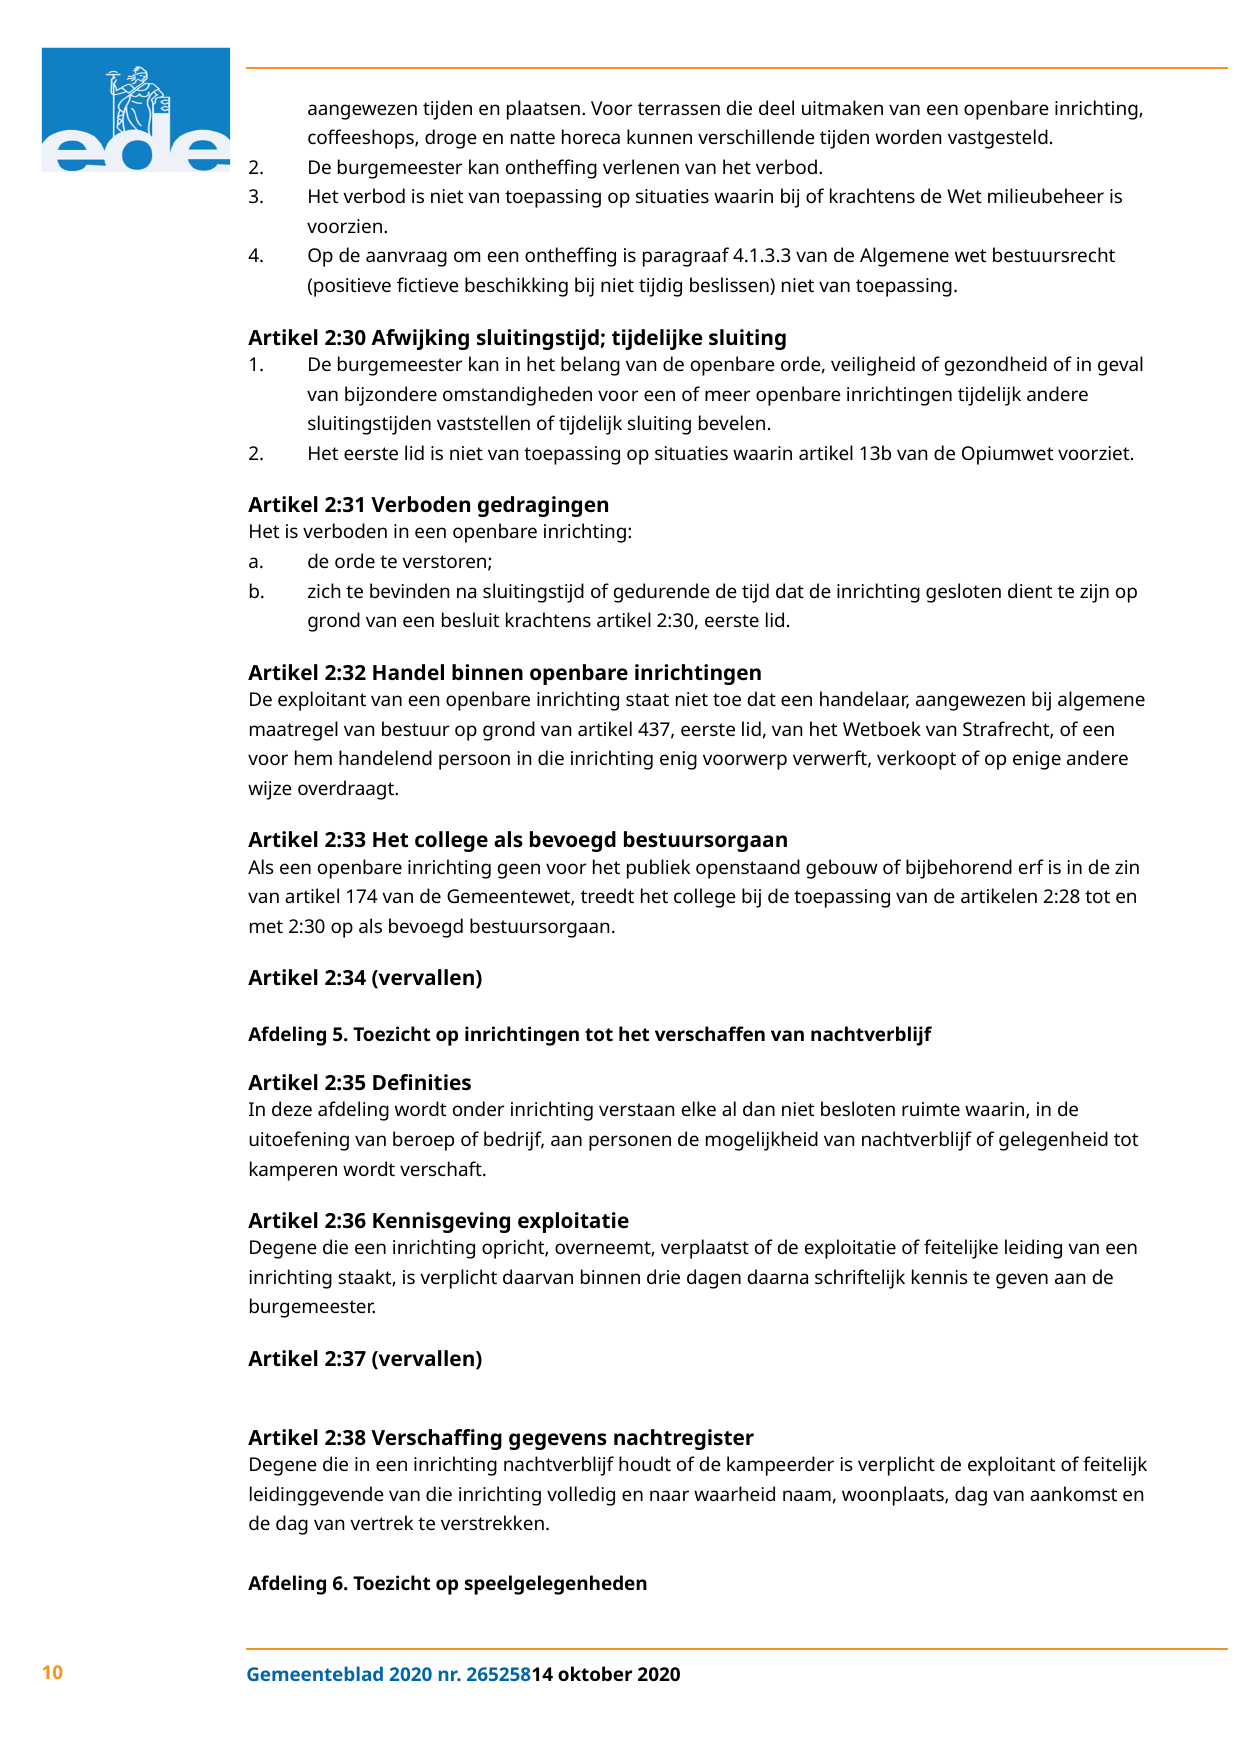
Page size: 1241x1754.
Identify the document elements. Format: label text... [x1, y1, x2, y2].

text Artikel 2:34 (vervallen) [248, 963, 1152, 992]
text In deze afdeling wordt onder inrichting verstaan elke al dan niet besloten ruimte waarin, in de uitoefening van beroep of bedrijf, aan personen de mogelijkheid van nachtverblijf of gelegenheid tot kamperen wordt verschaft. [248, 1097, 1152, 1181]
list de orde te verstoren; [248, 548, 1152, 574]
text Artikel 2:31 Verboden gedragingen [248, 490, 1152, 519]
text Het is verboden in een openbare inrichting: [248, 519, 1152, 544]
text Artikel 2:32 Handel binnen openbare inrichtingen [248, 658, 1152, 686]
list aangewezen tijden en plaatsen. Voor terrassen die deel uitmaken van een openbare inrichting, coffeeshops, droge en natte horeca kunnen verschillende tijden worden vastgesteld. [248, 95, 1152, 150]
text Artikel 2:33 Het college als bevoegd bestuursorgaan [248, 826, 1152, 854]
text Artikel 2:30 Afwijking sluitingstijd; tijdelijke sluiting [248, 323, 1152, 351]
text Artikel 2:35 Definities [248, 1068, 1152, 1097]
text Afdeling 6. Toezicht op speelgelegenheden [248, 1570, 1152, 1596]
list zich te bevinden na sluitingstijd of gedurende de tijd dat de inrichting gesloten dient te zijn op grond van een besluit krachtens artikel 2:30, eerste lid. [248, 578, 1152, 633]
text Als een openbare inrichting geen voor het publiek openstaand gebouw of bijbehorend erf is in de zin van artikel 174 van de Gemeentewet, treedt het college bij de toepassing van de artikelen 2:28 tot en met 2:30 op als bevoegd bestuursorgaan. [248, 854, 1152, 939]
list Het eerste lid is niet van toepassing op situaties waarin artikel 13b van de Opiumwet voorziet. [248, 440, 1152, 466]
text Artikel 2:36 Kennisgeving exploitatie [248, 1206, 1152, 1234]
text Degene die een inrichting opricht, overneemt, verplaatst of de exploitatie of feitelijke leiding van een inrichting staakt, is verplicht daarvan binnen drie dagen daarna schriftelijk kennis te geven aan de burgemeester. [248, 1234, 1152, 1319]
text De exploitant van een openbare inrichting staat niet toe dat een handelaar, aangewezen bij algemene maatregel van bestuur op grond van artikel 437, eerste lid, van het Wetboek van Strafrecht, of een voor hem handelend persoon in die inrichting enig voorwerp verwerft, verkoopt of op enige andere wijze overdraagt. [248, 686, 1152, 801]
list De burgemeester kan ontheffing verlenen van het verbod. [248, 154, 1152, 180]
text Degene die in een inrichting nachtverblijf houdt of de kampeerder is verplicht de exploitant of feitelijk leidinggevende van die inrichting volledig en naar waarheid naam, woonplaats, dag van aankomst en de dag van vertrek te verstrekken. [248, 1451, 1152, 1536]
list De burgemeester kan in het belang van de openbare orde, veiligheid of gezondheid of in geval van bijzondere omstandigheden voor een of meer openbare inrichtingen tijdelijk andere sluitingstijden vaststellen of tijdelijk sluiting bevelen. [248, 351, 1152, 436]
text Artikel 2:38 Verschaffing gegevens nachtregister [248, 1423, 1152, 1451]
list Op de aanvraag om een ontheffing is paragraaf 4.1.3.3 van de Algemene wet bestuursrecht (positieve fictieve beschikking bij niet tijdig beslissen) niet van toepassing. [248, 243, 1152, 298]
picture [41, 47, 231, 172]
list Het verbod is niet van toepassing op situaties waarin bij of krachtens de Wet milieubeheer is voorzien. [248, 183, 1152, 239]
text Afdeling 5. Toezicht op inrichtingen tot het verschaffen van nachtverblijf [248, 1022, 1152, 1047]
text Artikel 2:37 (vervallen) [248, 1344, 1152, 1373]
